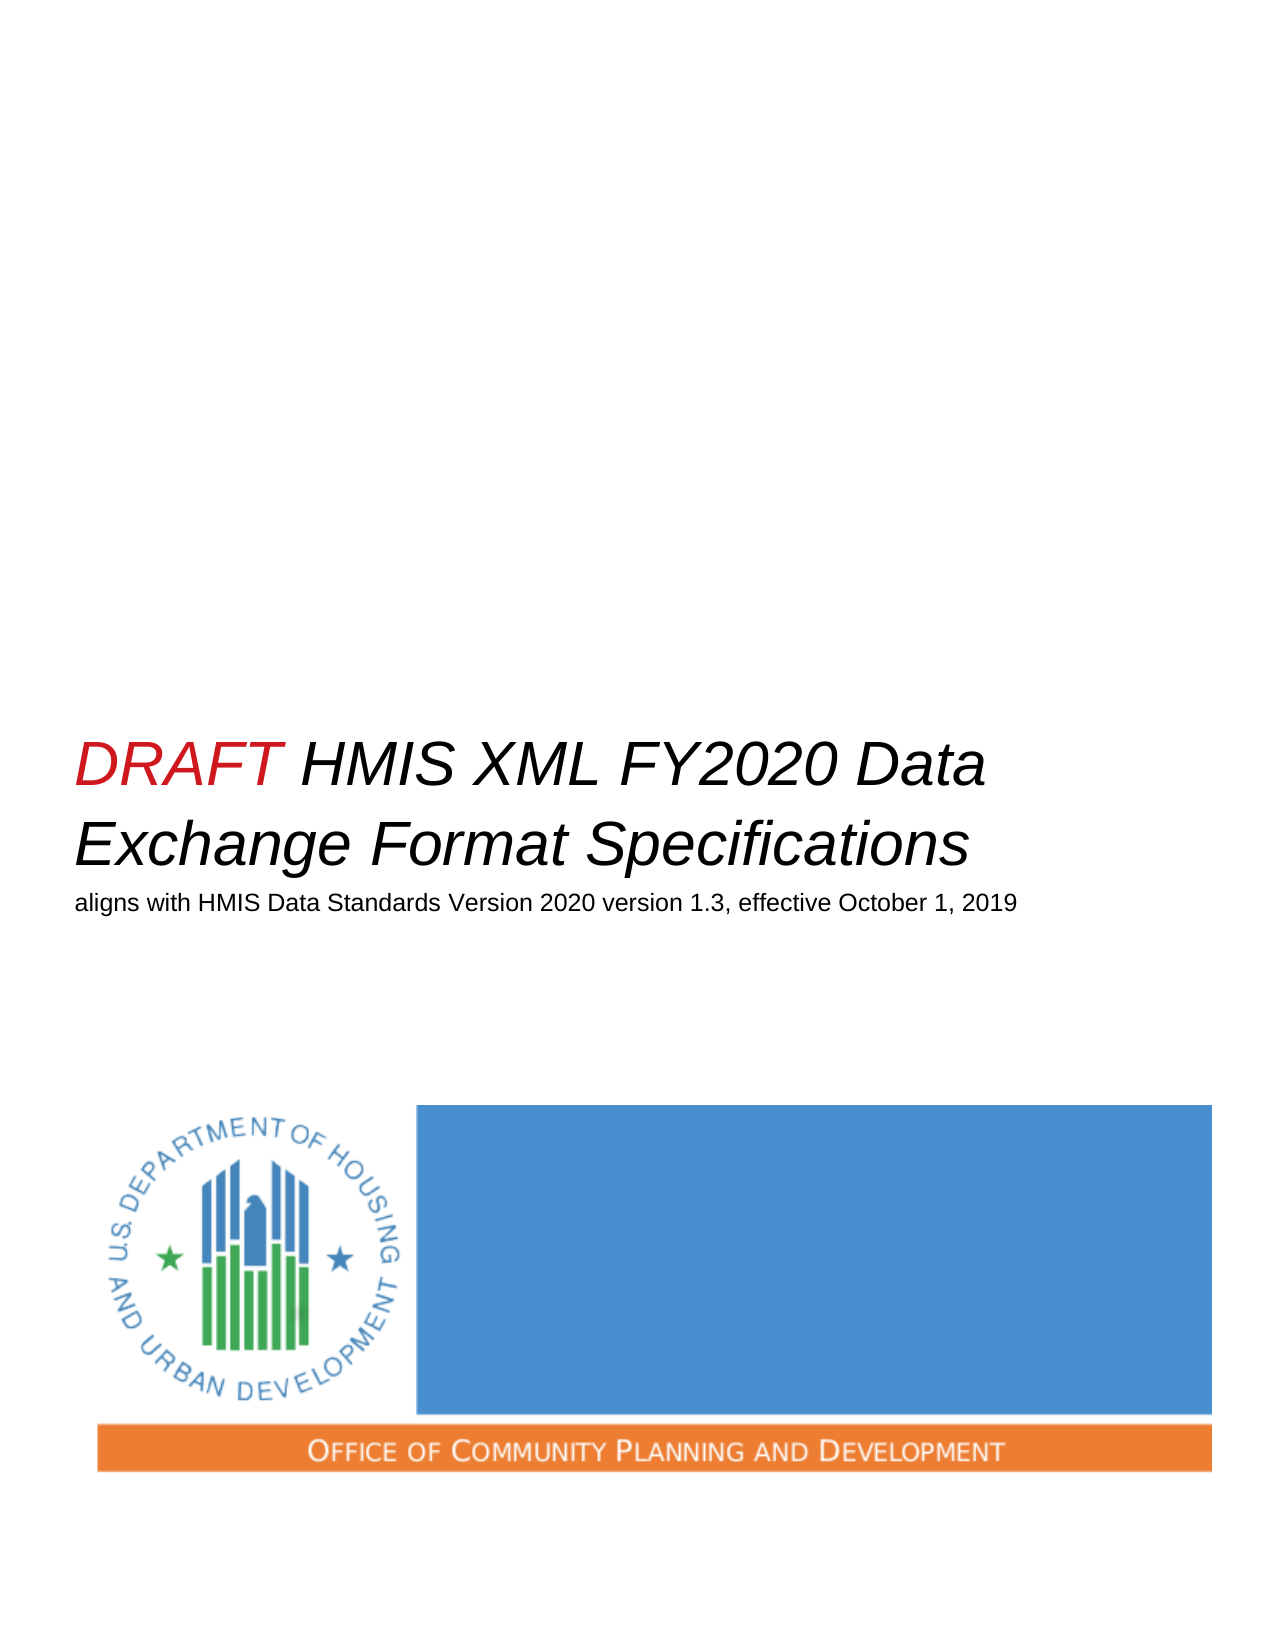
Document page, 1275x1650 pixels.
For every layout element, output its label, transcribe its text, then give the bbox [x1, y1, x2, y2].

title aligns with HMIS Data Standards Version 2020 version 1.3, effective October 1, 2019 [74, 889, 1200, 917]
title DRAFT HMIS XML FY2020 Data Exchange Format Specifications [74, 728, 1200, 878]
picture [93, 1105, 1212, 1477]
